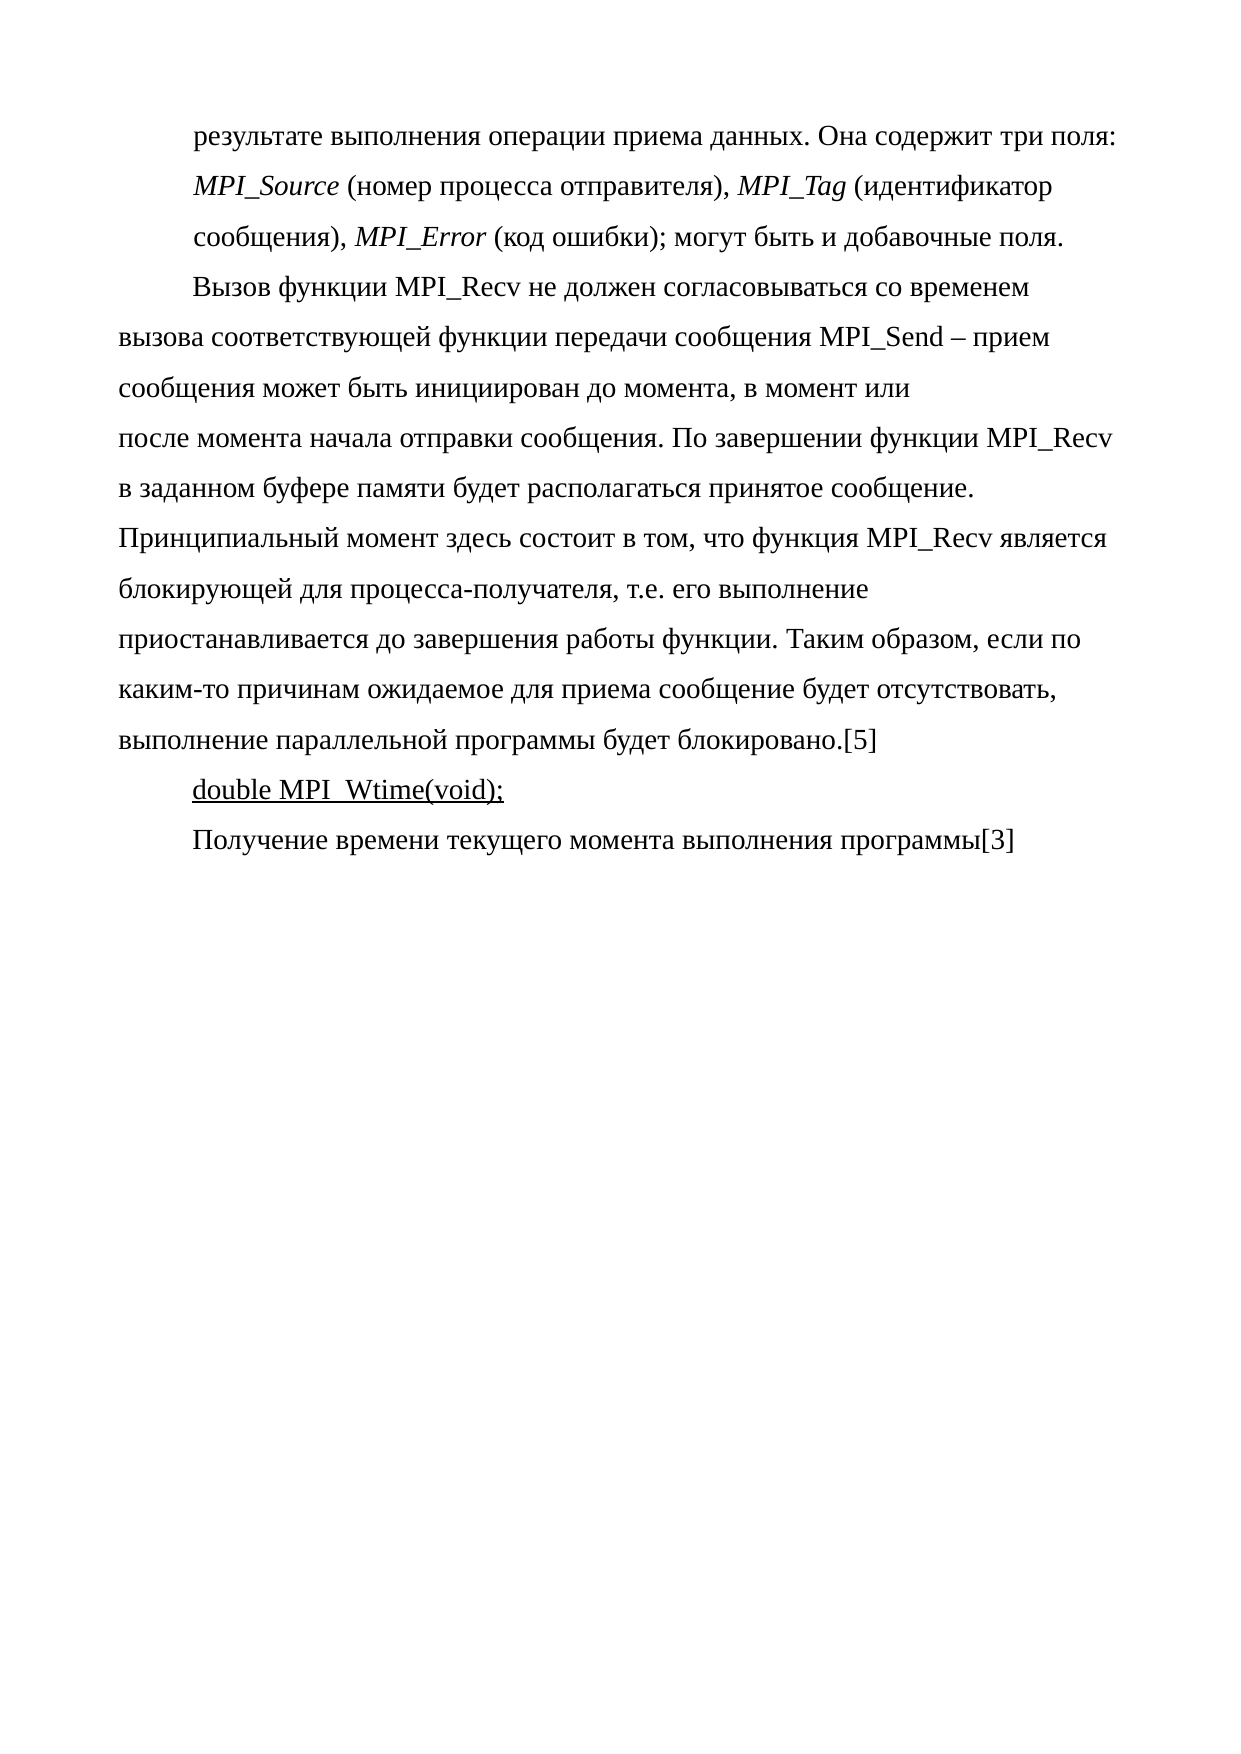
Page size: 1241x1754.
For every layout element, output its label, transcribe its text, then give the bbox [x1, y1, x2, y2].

text double MPI_Wtime(void); [118, 772, 1122, 806]
text Вызов функции MPI_Recv не должен согласовываться со временем вызова соответствующей функции передачи сообщения MPI_Send – прием сообщения может быть инициирован до момента, в момент или [118, 269, 1122, 403]
text после момента начала отправки сообщения. По завершении функции MPI_Recv в заданном буфере памяти будет располагаться принятое сообщение. Принципиальный момент здесь состоит в том, что функция MPI_Recv является блокирующей для процесса-получателя, т.е. его выполнение приостанавливается до завершения работы функции. Таким образом, если по каким-то причинам ожидаемое для приема сообщение будет отсутствовать, выполнение параллельной программы будет блокировано.[5] [118, 420, 1122, 755]
text Получение времени текущего момента выполнения программы[3] [118, 822, 1122, 856]
list результате выполнения операции приема данных. Она содержит три поля: MPI_Source (номер процесса отправителя), MPI_Tag (идентификатор сообщения), MPI_Error (код ошибки); могут быть и добавочные поля. [156, 118, 1122, 252]
